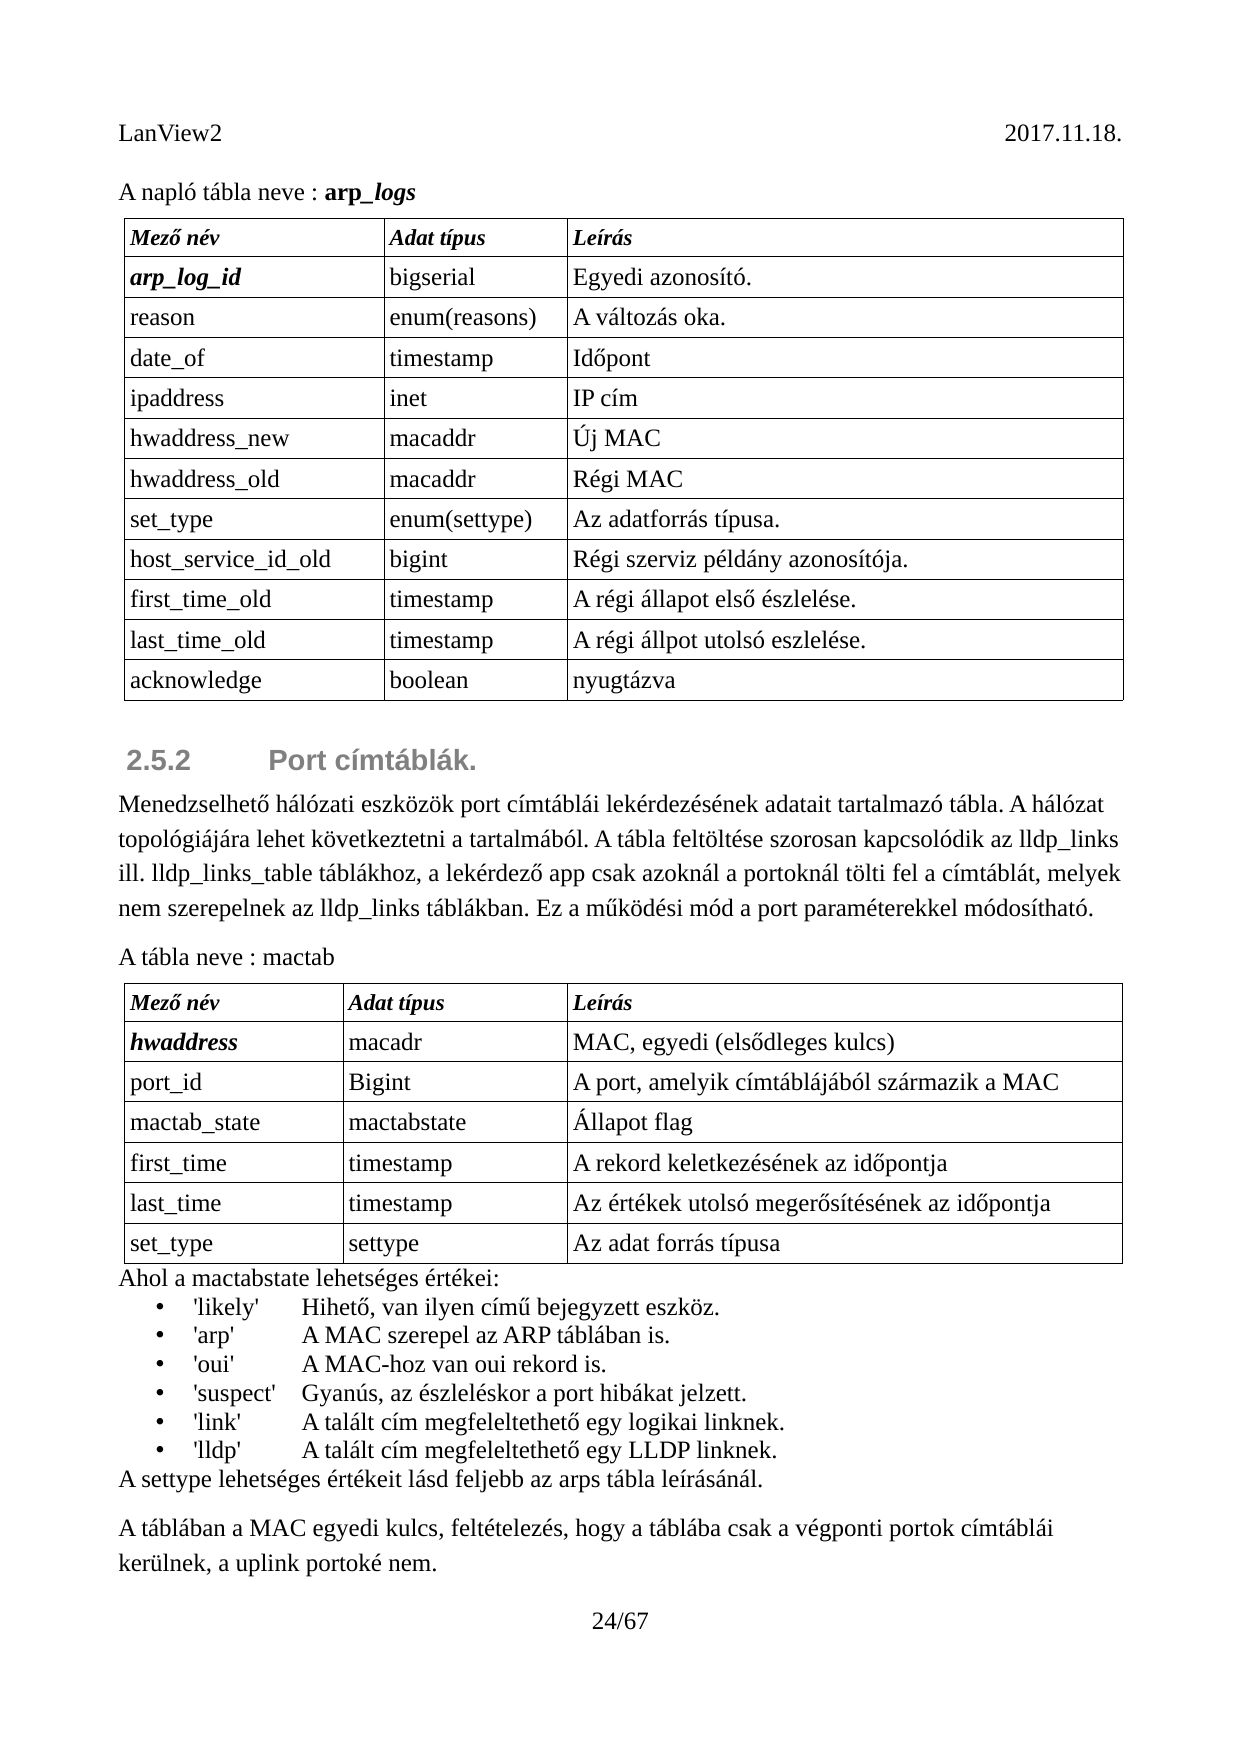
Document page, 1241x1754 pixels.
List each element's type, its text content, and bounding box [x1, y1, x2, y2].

text A táblában a MAC egyedi kulcs, feltételezés, hogy a táblába csak a végponti portok címtáblái kerülnek, a uplink portoké nem. [118, 1513, 1122, 1576]
table_cell host_service_id_old [125, 540, 384, 579]
table_cell hwaddress_new [125, 419, 384, 458]
table_cell A port, amelyik címtáblájából származik a MAC [568, 1062, 1122, 1101]
text Menedzselhető hálózati eszközök port címtáblái lekérdezésének adatait tartalmazó tábla. A hálózat topológiájára lehet következtetni a tartalmából. A tábla feltöltése szorosan kapcsolódik az lldp_links ill. lldp_links_table táblákhoz, a lekérdező app csak azoknál a portoknál tölti fel a címtáblát, melyek nem szerepelnek az lldp_links táblákban. Ez a működési mód a port paraméterekkel módosítható. [118, 789, 1122, 921]
table_cell mactab_state [125, 1102, 343, 1142]
table_cell mactabstate [344, 1102, 567, 1142]
table_cell first_time [125, 1143, 343, 1182]
table_cell set_type [125, 499, 384, 538]
list 'suspect' Gyanús, az észleléskor a port hibákat jelzett. [156, 1378, 1122, 1407]
table_cell inet [385, 378, 567, 417]
table_cell first_time_old [125, 580, 384, 619]
table_cell macaddr [385, 459, 567, 498]
table_header Adat típus [385, 219, 567, 256]
table_cell enum(reasons) [385, 298, 567, 337]
table_cell Az adatforrás típusa. [568, 499, 1123, 538]
table_cell date_of [125, 338, 384, 377]
table_cell bigint [385, 540, 567, 579]
list 'arp' A MAC szerepel az ARP táblában is. [156, 1320, 1122, 1349]
list 'likely' Hihető, van ilyen című bejegyzett eszköz. [156, 1292, 1122, 1320]
table_cell arp_log_id [125, 257, 384, 297]
list 'lldp' A talált cím megfeleltethető egy LLDP linknek. [156, 1435, 1122, 1464]
table_cell bigserial [385, 257, 567, 297]
table_cell hwaddress [125, 1022, 343, 1061]
table_cell Új MAC [568, 419, 1123, 458]
table_header Mező név [125, 219, 384, 256]
table_cell timestamp [385, 338, 567, 377]
table_cell Egyedi azonosító. [568, 257, 1123, 297]
table_cell settype [344, 1224, 567, 1263]
table_header Adat típus [344, 984, 567, 1021]
list 'oui' A MAC-hoz van oui rekord is. [156, 1349, 1122, 1378]
table_cell A régi állpot utolsó eszlelése. [568, 620, 1123, 659]
table_cell A változás oka. [568, 298, 1123, 337]
table_cell enum(settype) [385, 499, 567, 538]
subtitle Port címtáblák. [118, 743, 1122, 777]
table_cell port_id [125, 1062, 343, 1101]
table_cell Régi szerviz példány azonosítója. [568, 540, 1123, 579]
table_cell A rekord keletkezésének az időpontja [568, 1143, 1122, 1182]
table_cell macaddr [385, 419, 567, 458]
table_cell Régi MAC [568, 459, 1123, 498]
table_cell acknowledge [125, 660, 384, 700]
table_header Mező név [125, 984, 343, 1021]
table_cell nyugtázva [568, 660, 1123, 700]
table_cell timestamp [385, 580, 567, 619]
list 'link' A talált cím megfeleltethető egy logikai linknek. [156, 1407, 1122, 1435]
table_cell Bigint [344, 1062, 567, 1101]
table_cell Az adat forrás típusa [568, 1224, 1122, 1263]
text A napló tábla neve : arp_logs [118, 177, 1122, 206]
table_cell timestamp [344, 1143, 567, 1182]
table_header Leírás [568, 219, 1123, 256]
table_cell MAC, egyedi (elsődleges kulcs) [568, 1022, 1122, 1061]
table_header Leírás [568, 984, 1122, 1021]
text A settype lehetséges értékeit lásd feljebb az arps tábla leírásánál. [118, 1464, 1122, 1493]
table_cell timestamp [344, 1183, 567, 1222]
table_cell reason [125, 298, 384, 337]
table_cell macadr [344, 1022, 567, 1061]
table_cell last_time_old [125, 620, 384, 659]
text Ahol a mactabstate lehetséges értékei: [118, 1263, 1122, 1292]
table_cell Az értékek utolsó megerősítésének az időpontja [568, 1183, 1122, 1222]
table_cell Állapot flag [568, 1102, 1122, 1142]
table_cell hwaddress_old [125, 459, 384, 498]
table_cell IP cím [568, 378, 1123, 417]
table_cell boolean [385, 660, 567, 700]
table_cell last_time [125, 1183, 343, 1222]
table_cell timestamp [385, 620, 567, 659]
table_cell set_type [125, 1224, 343, 1263]
text A tábla neve : mactab [118, 942, 1122, 970]
table_cell ipaddress [125, 378, 384, 417]
table_cell Időpont [568, 338, 1123, 377]
table_cell A régi állapot első észlelése. [568, 580, 1123, 619]
